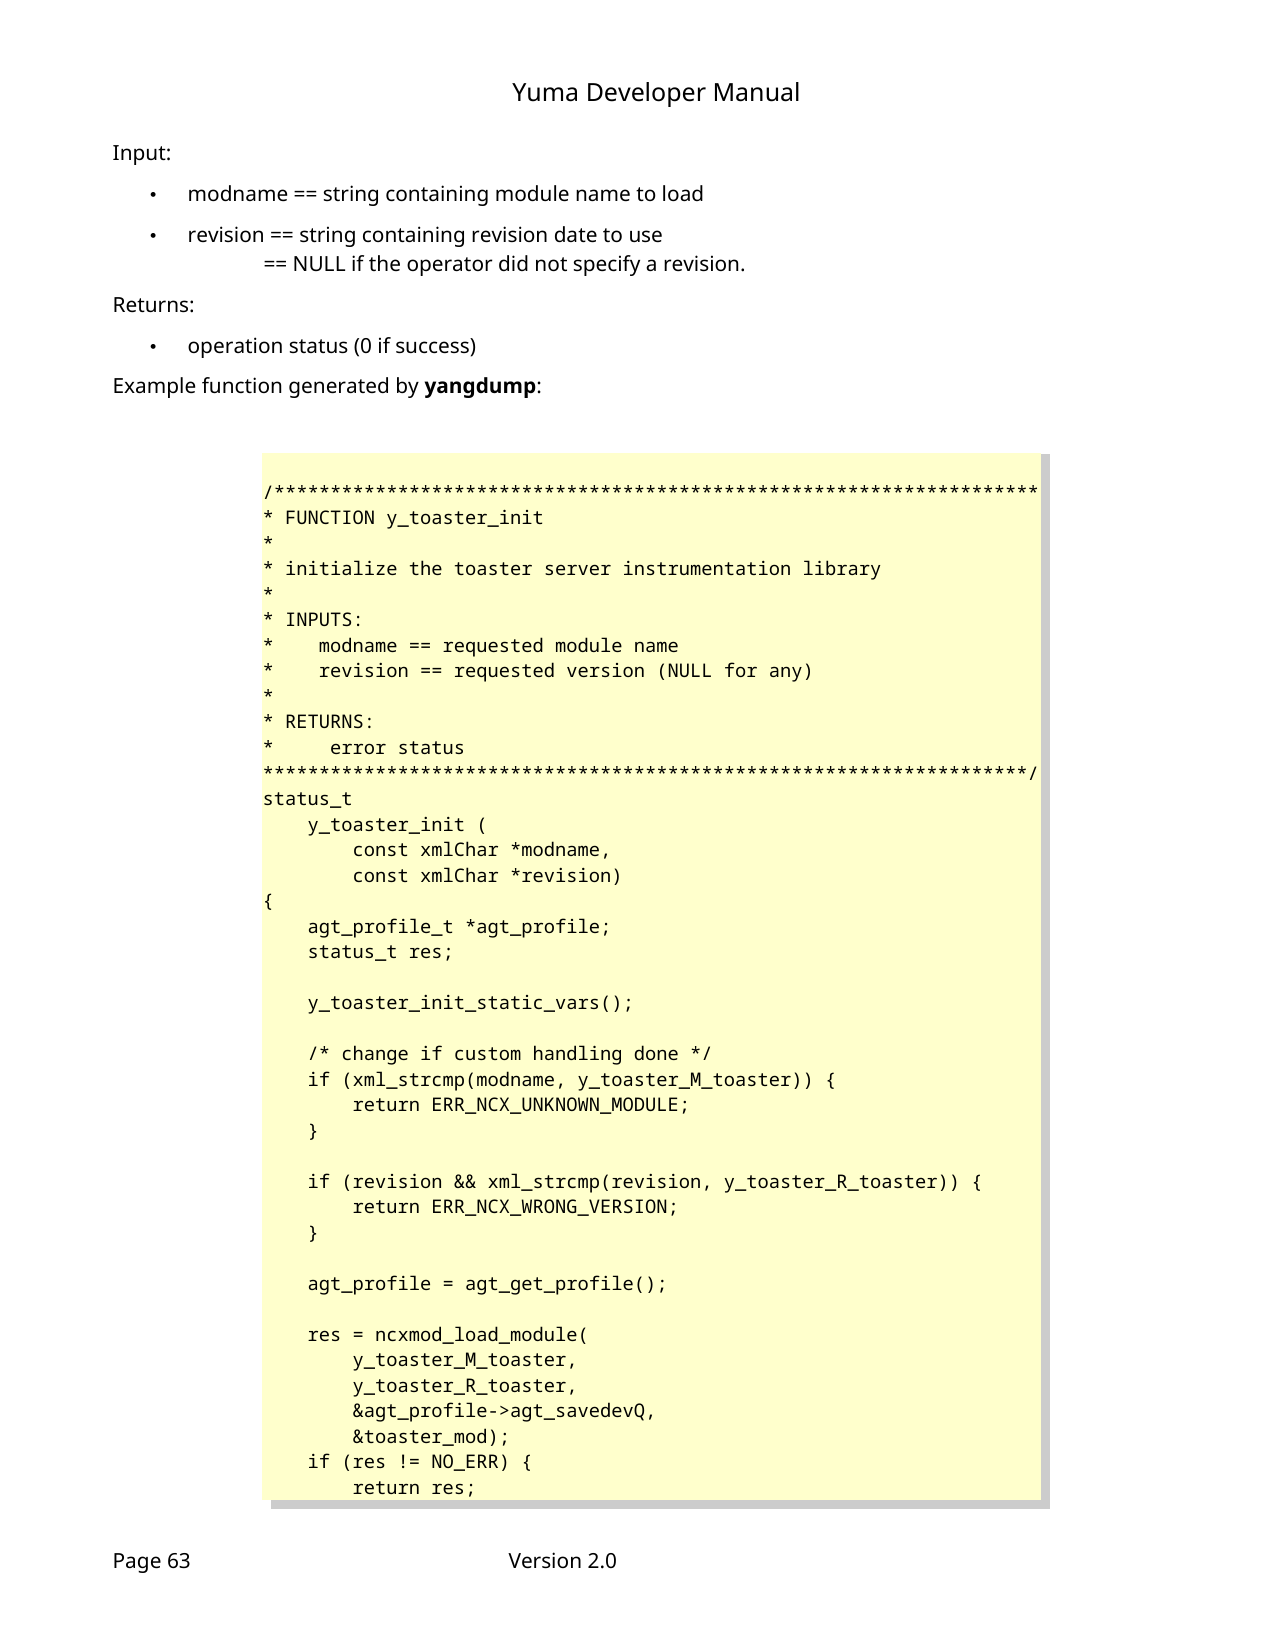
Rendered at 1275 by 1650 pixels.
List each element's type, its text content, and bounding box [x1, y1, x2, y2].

text } [262, 1117, 1041, 1143]
text * revision == requested version (NULL for any) [262, 658, 1041, 683]
text Returns: [112, 290, 1200, 318]
text { [262, 887, 1041, 913]
text y_toaster_init_static_vars(); [262, 989, 1041, 1015]
text /* change if custom handling done */ [262, 1041, 1041, 1066]
text /******************************************************************** [262, 479, 1041, 504]
text status_t [262, 785, 1041, 811]
text y_toaster_M_toaster, [262, 1347, 1041, 1372]
text status_t res; [262, 938, 1041, 964]
text res = ncxmod_load_module( [262, 1321, 1041, 1347]
text if (revision && xml_strcmp(revision, y_toaster_R_toaster)) { [262, 1168, 1041, 1194]
text Example function generated by yangdump: [112, 372, 1200, 400]
text &agt_profile->agt_savedevQ, [262, 1398, 1041, 1423]
text return ERR_NCX_WRONG_VERSION; [262, 1194, 1041, 1219]
text * FUNCTION y_toaster_init [262, 504, 1041, 530]
text return ERR_NCX_UNKNOWN_MODULE; [262, 1092, 1041, 1117]
text if (res != NO_ERR) { [262, 1449, 1041, 1474]
text } [262, 1219, 1041, 1245]
text * [262, 581, 1041, 607]
text * RETURNS: [262, 709, 1041, 734]
text * INPUTS: [262, 607, 1041, 632]
text return res; [262, 1474, 1041, 1500]
text agt_profile_t *agt_profile; [262, 913, 1041, 938]
text * [262, 683, 1041, 709]
text y_toaster_R_toaster, [262, 1372, 1041, 1398]
text * modname == requested module name [262, 632, 1041, 658]
text &toaster_mod); [262, 1423, 1041, 1449]
text * initialize the toaster server instrumentation library [262, 556, 1041, 581]
text const xmlChar *modname, [262, 836, 1041, 862]
text if (xml_strcmp(modname, y_toaster_M_toaster)) { [262, 1066, 1041, 1092]
text * [262, 530, 1041, 556]
text ********************************************************************/ [262, 760, 1041, 785]
text y_toaster_init ( [262, 811, 1041, 836]
list operation status (0 if success) [150, 331, 1200, 359]
text Input: [112, 138, 1200, 167]
text agt_profile = agt_get_profile(); [262, 1270, 1041, 1296]
text const xmlChar *revision) [262, 862, 1041, 887]
list modname == string containing module name to load [150, 179, 1200, 208]
list revision == string containing revision date to use == NULL if the operator did not specify a revision. [150, 220, 1200, 277]
text * error status [262, 734, 1041, 760]
